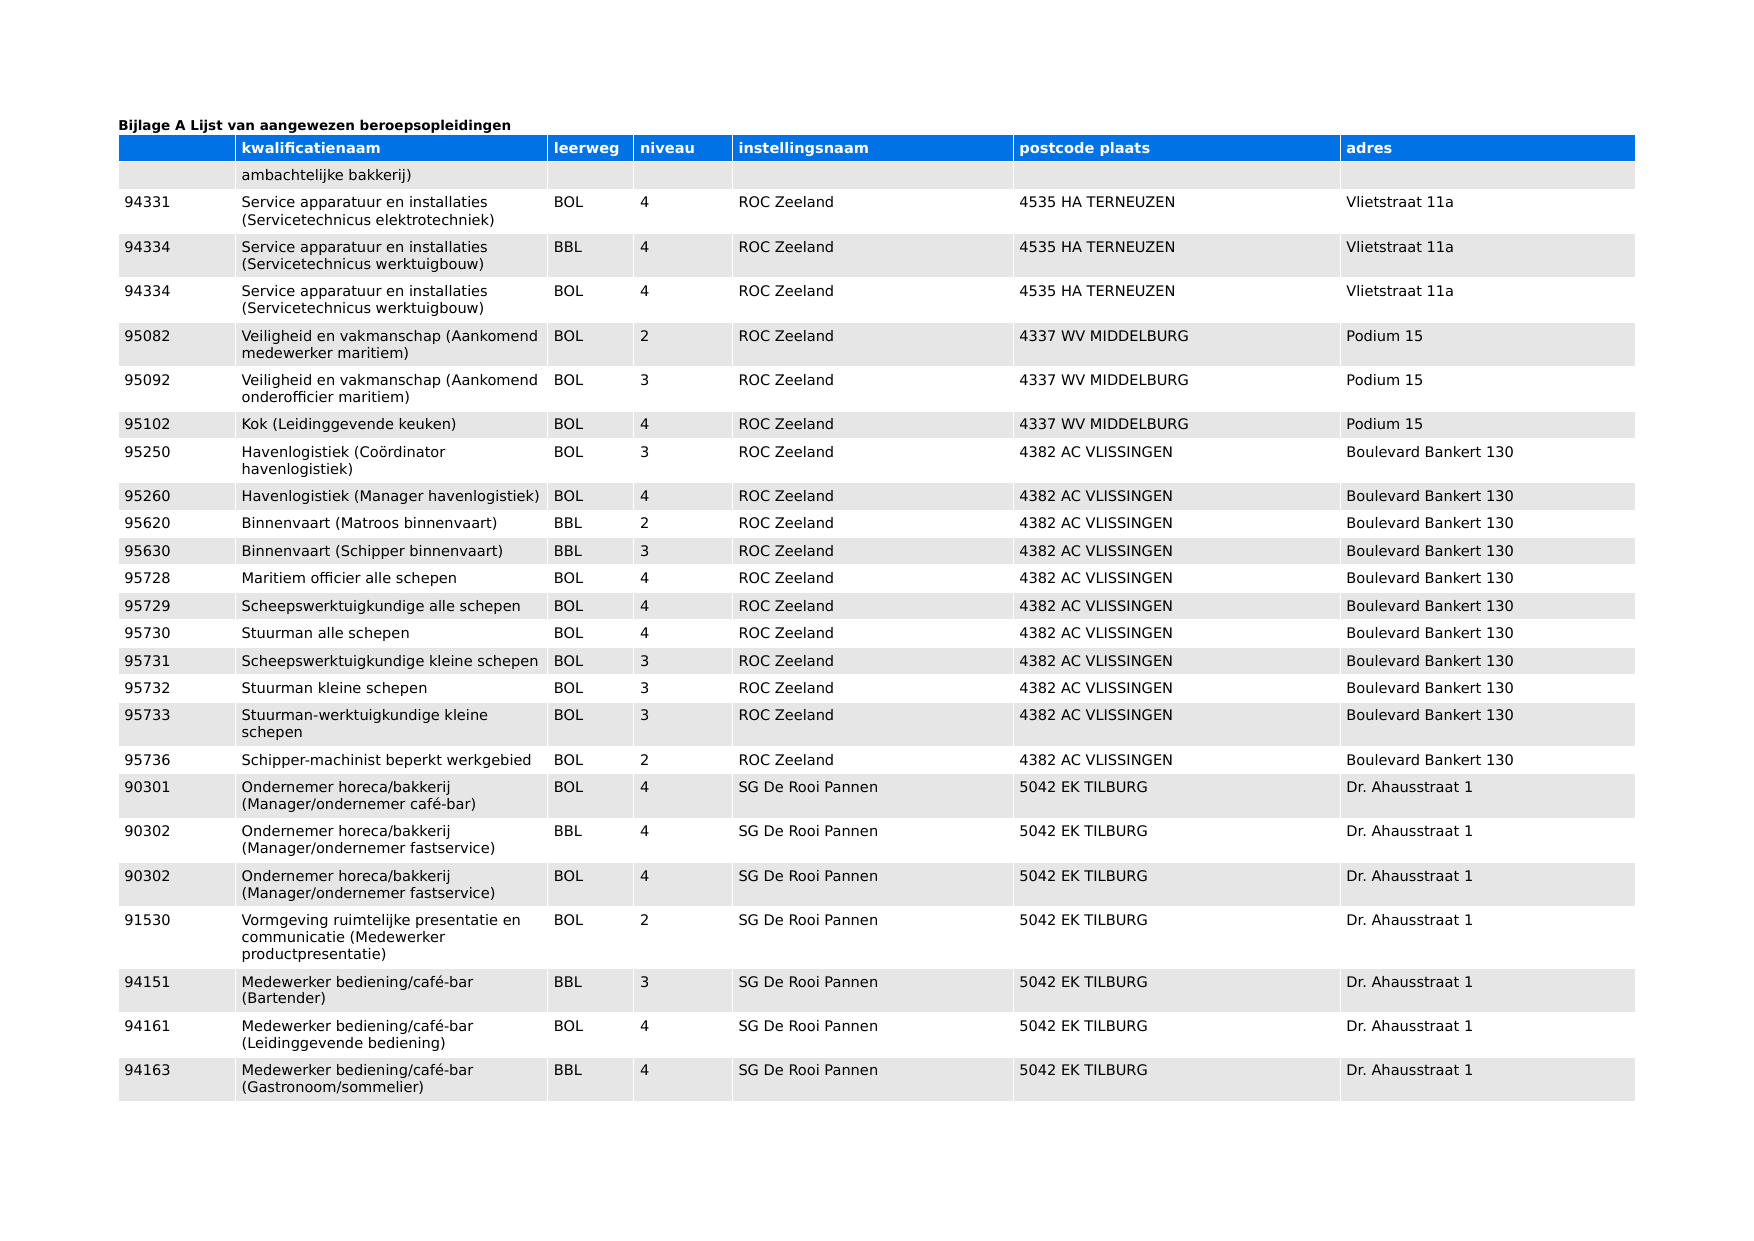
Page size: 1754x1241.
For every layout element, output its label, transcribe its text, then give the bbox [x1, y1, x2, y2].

table_cell 94334 [119, 279, 235, 322]
table_cell 4 [634, 819, 732, 862]
table_cell Stuurman-werktuigkundige kleine schepen [236, 703, 547, 746]
table_cell 4 [634, 863, 732, 906]
table_cell BOL [548, 747, 633, 773]
table_cell BOL [548, 620, 633, 647]
table_cell 5042 EK TILBURG [1014, 774, 1340, 818]
table_cell 94161 [119, 1013, 235, 1056]
table_cell 3 [634, 367, 732, 411]
table_cell 2 [634, 323, 732, 366]
table_cell 4382 AC VLISSINGEN [1014, 648, 1340, 674]
table_cell BOL [548, 675, 633, 701]
table_cell 4 [634, 234, 732, 277]
table_cell BOL [548, 908, 633, 968]
table_cell 4382 AC VLISSINGEN [1014, 566, 1340, 592]
table_cell Podium 15 [1341, 323, 1635, 366]
table_cell [634, 162, 732, 189]
table_cell 2 [634, 511, 732, 537]
table_cell Ondernemer horeca/bakkerij (Manager/ondernemer fastservice) [236, 819, 547, 862]
table_cell Medewerker bediening/café-bar (Bartender) [236, 969, 547, 1012]
table_cell 5042 EK TILBURG [1014, 969, 1340, 1012]
table_cell 3 [634, 439, 732, 482]
table_header Bijlage A Lijst van aangewezen beroepsopleidingen [118, 118, 1636, 134]
table_cell SG De Rooi Pannen [733, 1013, 1013, 1056]
table_cell ROC Zeeland [733, 190, 1013, 233]
table_cell Boulevard Bankert 130 [1341, 566, 1635, 592]
table_cell ROC Zeeland [733, 593, 1013, 619]
table_cell ROC Zeeland [733, 538, 1013, 564]
table_cell SG De Rooi Pannen [733, 969, 1013, 1012]
table_cell Vlietstraat 11a [1341, 234, 1635, 277]
table_cell 95620 [119, 511, 235, 537]
table_cell BBL [548, 511, 633, 537]
table_cell Boulevard Bankert 130 [1341, 620, 1635, 647]
table_cell Service apparatuur en installaties (Servicetechnicus elektrotechniek) [236, 190, 547, 233]
table_cell Veiligheid en vakmanschap (Aankomend onderofficier maritiem) [236, 367, 547, 411]
table_cell 4 [634, 412, 732, 438]
table_cell 4 [634, 1058, 732, 1101]
table_cell Medewerker bediening/café-bar (Gastronoom/sommelier) [236, 1058, 547, 1101]
table_cell Dr. Ahausstraat 1 [1341, 774, 1635, 818]
table_cell [733, 162, 1013, 189]
table_cell 3 [634, 969, 732, 1012]
table_cell BOL [548, 774, 633, 818]
table_cell 94163 [119, 1058, 235, 1101]
table_cell 90302 [119, 863, 235, 906]
table_cell 4382 AC VLISSINGEN [1014, 511, 1340, 537]
table_cell 90301 [119, 774, 235, 818]
table_cell BOL [548, 367, 633, 411]
table_cell 4 [634, 190, 732, 233]
table_cell 4535 HA TERNEUZEN [1014, 234, 1340, 277]
table_cell ROC Zeeland [733, 675, 1013, 701]
table_cell niveau [634, 135, 732, 161]
table_cell ROC Zeeland [733, 439, 1013, 482]
table_cell BBL [548, 1058, 633, 1101]
table_cell ROC Zeeland [733, 703, 1013, 746]
table_cell 5042 EK TILBURG [1014, 1013, 1340, 1056]
table_cell 95092 [119, 367, 235, 411]
table_cell 95732 [119, 675, 235, 701]
table_cell 5042 EK TILBURG [1014, 863, 1340, 906]
table_cell ROC Zeeland [733, 323, 1013, 366]
table_cell 3 [634, 675, 732, 701]
table_cell leerweg [548, 135, 633, 161]
table_cell 94151 [119, 969, 235, 1012]
table_cell Stuurman alle schepen [236, 620, 547, 647]
table_cell ROC Zeeland [733, 648, 1013, 674]
table_cell Dr. Ahausstraat 1 [1341, 863, 1635, 906]
table_cell Boulevard Bankert 130 [1341, 538, 1635, 564]
table_cell Ondernemer horeca/bakkerij (Manager/ondernemer café-bar) [236, 774, 547, 818]
table_cell Boulevard Bankert 130 [1341, 747, 1635, 773]
table_cell kwalificatienaam [236, 135, 547, 161]
table_cell Boulevard Bankert 130 [1341, 511, 1635, 537]
table_cell Vlietstraat 11a [1341, 190, 1635, 233]
table_cell 5042 EK TILBURG [1014, 908, 1340, 968]
table_cell 95730 [119, 620, 235, 647]
table_cell 2 [634, 747, 732, 773]
table_cell instellingsnaam [733, 135, 1013, 161]
table_cell BOL [548, 190, 633, 233]
table_cell ROC Zeeland [733, 747, 1013, 773]
table_cell Dr. Ahausstraat 1 [1341, 1013, 1635, 1056]
table_cell [119, 162, 235, 189]
table_cell 4382 AC VLISSINGEN [1014, 620, 1340, 647]
table_cell Havenlogistiek (Coördinator havenlogistiek) [236, 439, 547, 482]
table_cell BOL [548, 648, 633, 674]
table_cell SG De Rooi Pannen [733, 908, 1013, 968]
table_cell Boulevard Bankert 130 [1341, 675, 1635, 701]
table_cell 4382 AC VLISSINGEN [1014, 675, 1340, 701]
table_cell Podium 15 [1341, 367, 1635, 411]
table_cell ROC Zeeland [733, 234, 1013, 277]
table_cell 4 [634, 483, 732, 510]
table_cell 94334 [119, 234, 235, 277]
table_cell Scheepswerktuigkundige kleine schepen [236, 648, 547, 674]
table_cell 5042 EK TILBURG [1014, 819, 1340, 862]
table_cell 95102 [119, 412, 235, 438]
table_cell 91530 [119, 908, 235, 968]
table_cell Boulevard Bankert 130 [1341, 439, 1635, 482]
table_cell BOL [548, 279, 633, 322]
table_cell 95729 [119, 593, 235, 619]
table_cell 95250 [119, 439, 235, 482]
table_cell SG De Rooi Pannen [733, 819, 1013, 862]
table_cell Ondernemer horeca/bakkerij (Manager/ondernemer fastservice) [236, 863, 547, 906]
table_cell 95260 [119, 483, 235, 510]
table_cell 4337 WV MIDDELBURG [1014, 412, 1340, 438]
table_cell BOL [548, 483, 633, 510]
table_cell ROC Zeeland [733, 279, 1013, 322]
table_cell Medewerker bediening/café-bar (Leidinggevende bediening) [236, 1013, 547, 1056]
table_cell Vormgeving ruimtelijke presentatie en communicatie (Medewerker productpresentatie) [236, 908, 547, 968]
table_cell adres [1341, 135, 1635, 161]
table_cell 4 [634, 774, 732, 818]
table_cell 95731 [119, 648, 235, 674]
table_cell 95630 [119, 538, 235, 564]
table_cell Service apparatuur en installaties (Servicetechnicus werktuigbouw) [236, 279, 547, 322]
table_cell [1014, 162, 1340, 189]
table_cell 95733 [119, 703, 235, 746]
table_cell 4 [634, 620, 732, 647]
table_cell Service apparatuur en installaties (Servicetechnicus werktuigbouw) [236, 234, 547, 277]
table_cell Dr. Ahausstraat 1 [1341, 1058, 1635, 1101]
table_cell SG De Rooi Pannen [733, 774, 1013, 818]
table_cell BOL [548, 593, 633, 619]
table_cell 94331 [119, 190, 235, 233]
table_cell 4382 AC VLISSINGEN [1014, 747, 1340, 773]
table_cell Dr. Ahausstraat 1 [1341, 819, 1635, 862]
table_cell BOL [548, 1013, 633, 1056]
table_cell BBL [548, 819, 633, 862]
table_cell Boulevard Bankert 130 [1341, 593, 1635, 619]
table_cell postcode plaats [1014, 135, 1340, 161]
table_cell 4535 HA TERNEUZEN [1014, 190, 1340, 233]
table_cell Boulevard Bankert 130 [1341, 483, 1635, 510]
table_cell 4382 AC VLISSINGEN [1014, 538, 1340, 564]
table_cell BOL [548, 863, 633, 906]
table_cell Schipper-machinist beperkt werkgebied [236, 747, 547, 773]
table_cell BOL [548, 323, 633, 366]
table_cell ROC Zeeland [733, 566, 1013, 592]
table_cell 3 [634, 648, 732, 674]
table_cell ROC Zeeland [733, 511, 1013, 537]
table_cell BOL [548, 412, 633, 438]
table_cell BBL [548, 234, 633, 277]
table_cell BOL [548, 439, 633, 482]
table_cell Maritiem officier alle schepen [236, 566, 547, 592]
table_cell 95082 [119, 323, 235, 366]
table_cell Kok (Leidinggevende keuken) [236, 412, 547, 438]
table_cell 95736 [119, 747, 235, 773]
table_cell 4337 WV MIDDELBURG [1014, 323, 1340, 366]
table_cell Binnenvaart (Schipper binnenvaart) [236, 538, 547, 564]
table_cell 2 [634, 908, 732, 968]
table_cell 4 [634, 1013, 732, 1056]
table_cell Stuurman kleine schepen [236, 675, 547, 701]
table_cell Havenlogistiek (Manager havenlogistiek) [236, 483, 547, 510]
table_cell 90302 [119, 819, 235, 862]
table_cell ROC Zeeland [733, 412, 1013, 438]
table_cell BBL [548, 969, 633, 1012]
table_cell BBL [548, 538, 633, 564]
table_cell 95728 [119, 566, 235, 592]
table_cell Dr. Ahausstraat 1 [1341, 908, 1635, 968]
table_cell Boulevard Bankert 130 [1341, 703, 1635, 746]
table_cell Veiligheid en vakmanschap (Aankomend medewerker maritiem) [236, 323, 547, 366]
table_cell 4 [634, 593, 732, 619]
table_cell ROC Zeeland [733, 620, 1013, 647]
table_cell Binnenvaart (Matroos binnenvaart) [236, 511, 547, 537]
table_cell Boulevard Bankert 130 [1341, 648, 1635, 674]
table_cell BOL [548, 703, 633, 746]
table_cell [1341, 162, 1635, 189]
table_cell 3 [634, 538, 732, 564]
table_cell 4 [634, 566, 732, 592]
table_cell 4382 AC VLISSINGEN [1014, 483, 1340, 510]
table_cell ROC Zeeland [733, 483, 1013, 510]
table_cell SG De Rooi Pannen [733, 863, 1013, 906]
table_cell [119, 135, 235, 161]
table_cell SG De Rooi Pannen [733, 1058, 1013, 1101]
table_cell 4382 AC VLISSINGEN [1014, 439, 1340, 482]
table_cell 3 [634, 703, 732, 746]
table_cell 4382 AC VLISSINGEN [1014, 703, 1340, 746]
table_cell Podium 15 [1341, 412, 1635, 438]
table_cell 4337 WV MIDDELBURG [1014, 367, 1340, 411]
table_cell 4535 HA TERNEUZEN [1014, 279, 1340, 322]
table_cell 4382 AC VLISSINGEN [1014, 593, 1340, 619]
table_cell ROC Zeeland [733, 367, 1013, 411]
table_cell Dr. Ahausstraat 1 [1341, 969, 1635, 1012]
table_cell [548, 162, 633, 189]
table_cell Scheepswerktuigkundige alle schepen [236, 593, 547, 619]
table_cell 5042 EK TILBURG [1014, 1058, 1340, 1101]
table_cell ambachtelijke bakkerij) [236, 162, 547, 189]
table_cell 4 [634, 279, 732, 322]
table_cell Vlietstraat 11a [1341, 279, 1635, 322]
table_cell BOL [548, 566, 633, 592]
